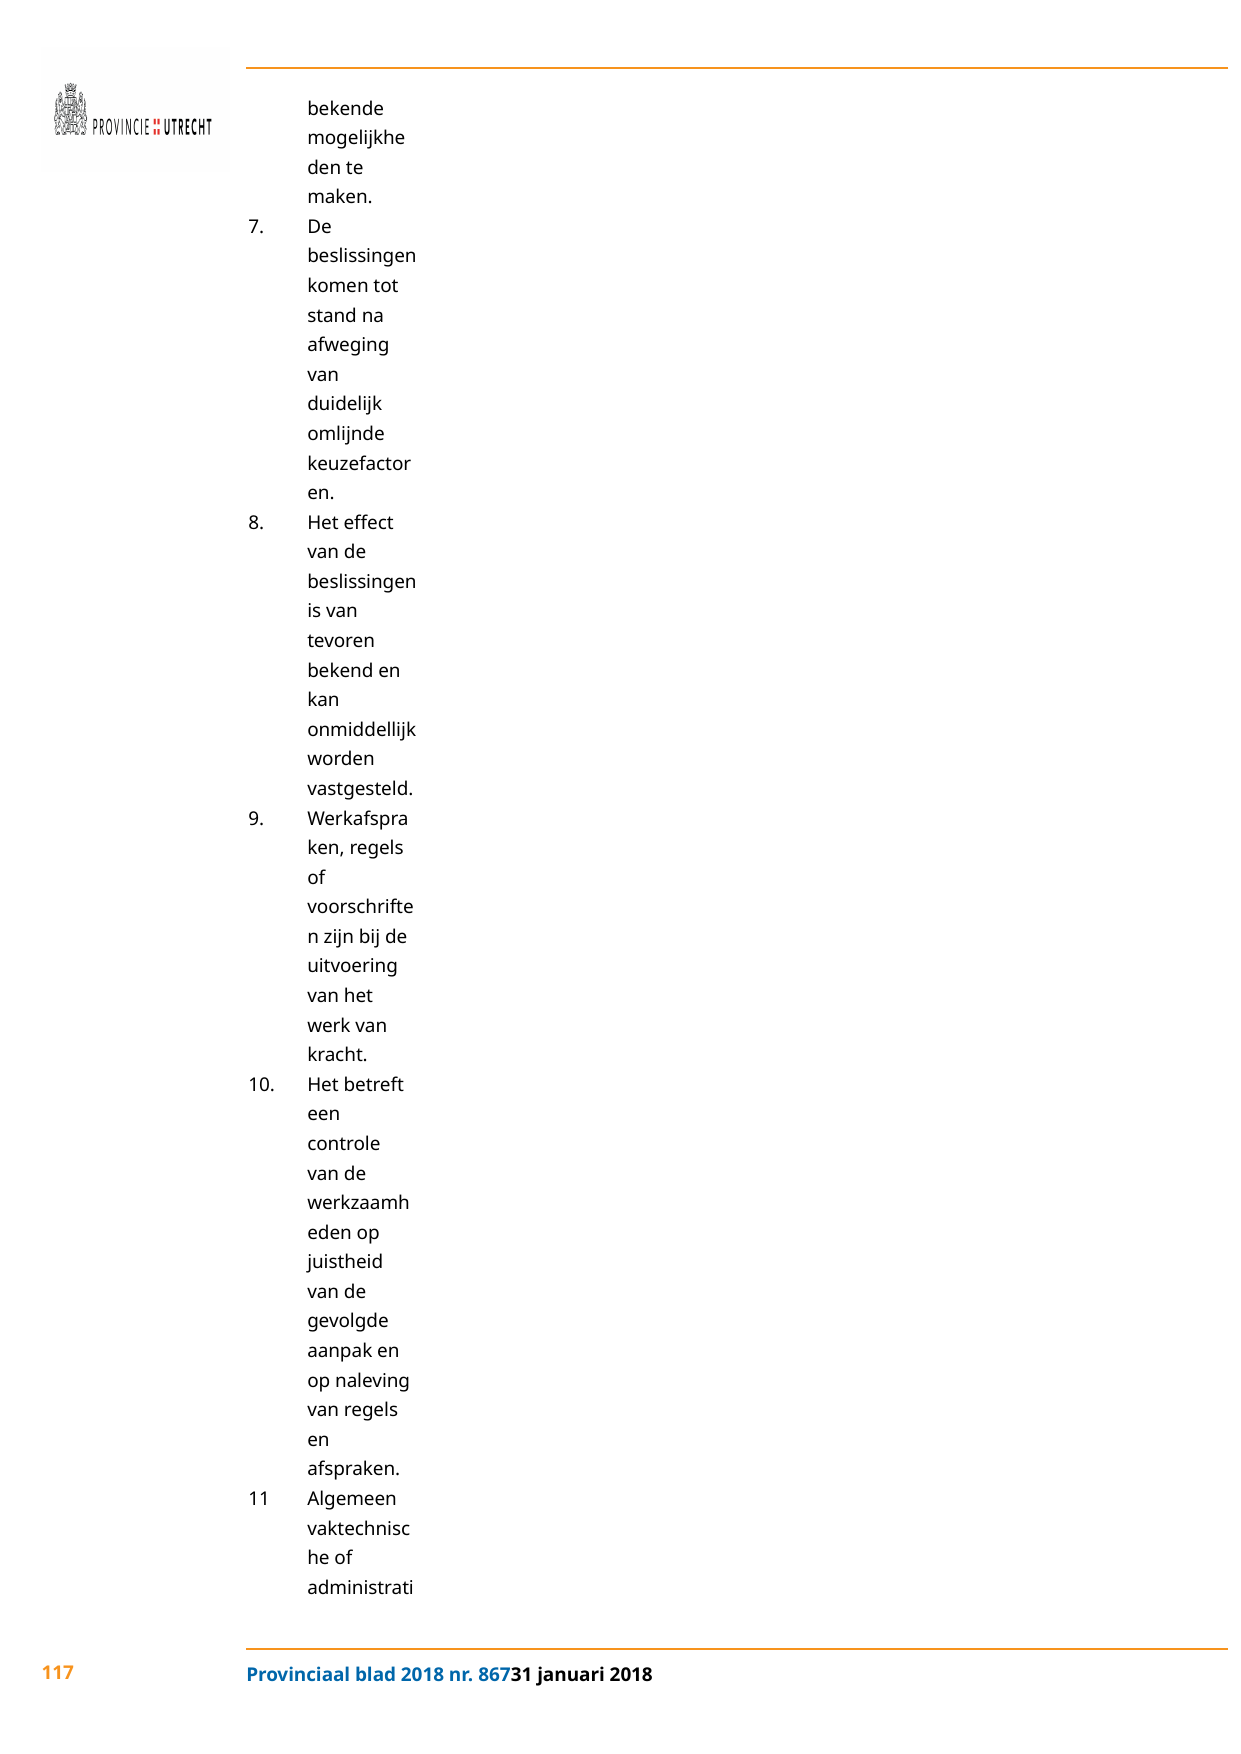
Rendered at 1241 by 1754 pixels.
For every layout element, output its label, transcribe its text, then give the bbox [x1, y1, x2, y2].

picture [41, 47, 231, 172]
table_cell [417, 95, 522, 1600]
table_cell [522, 95, 627, 1600]
table_cell [942, 95, 1047, 1600]
table_cell bekende mogelijkheden te maken. De beslissingen komen tot stand na afweging van duidelijk omlijnde keuzefactoren. Het effect van de beslissingen is van tevoren bekend en kan onmiddellijk worden vastgesteld. Werkafspraken, regels of voorschriften zijn bij de uitvoering van het werk van kracht. Het betreft een controle van de werkzaamheden op juistheid van de gevolgde aanpak en op naleving van regels en afspraken. Algemeen vaktechnische of administrati [248, 95, 417, 1600]
table_cell [837, 95, 942, 1600]
table_cell [1047, 95, 1152, 1600]
table_cell [732, 95, 837, 1600]
table_cell [627, 95, 732, 1600]
